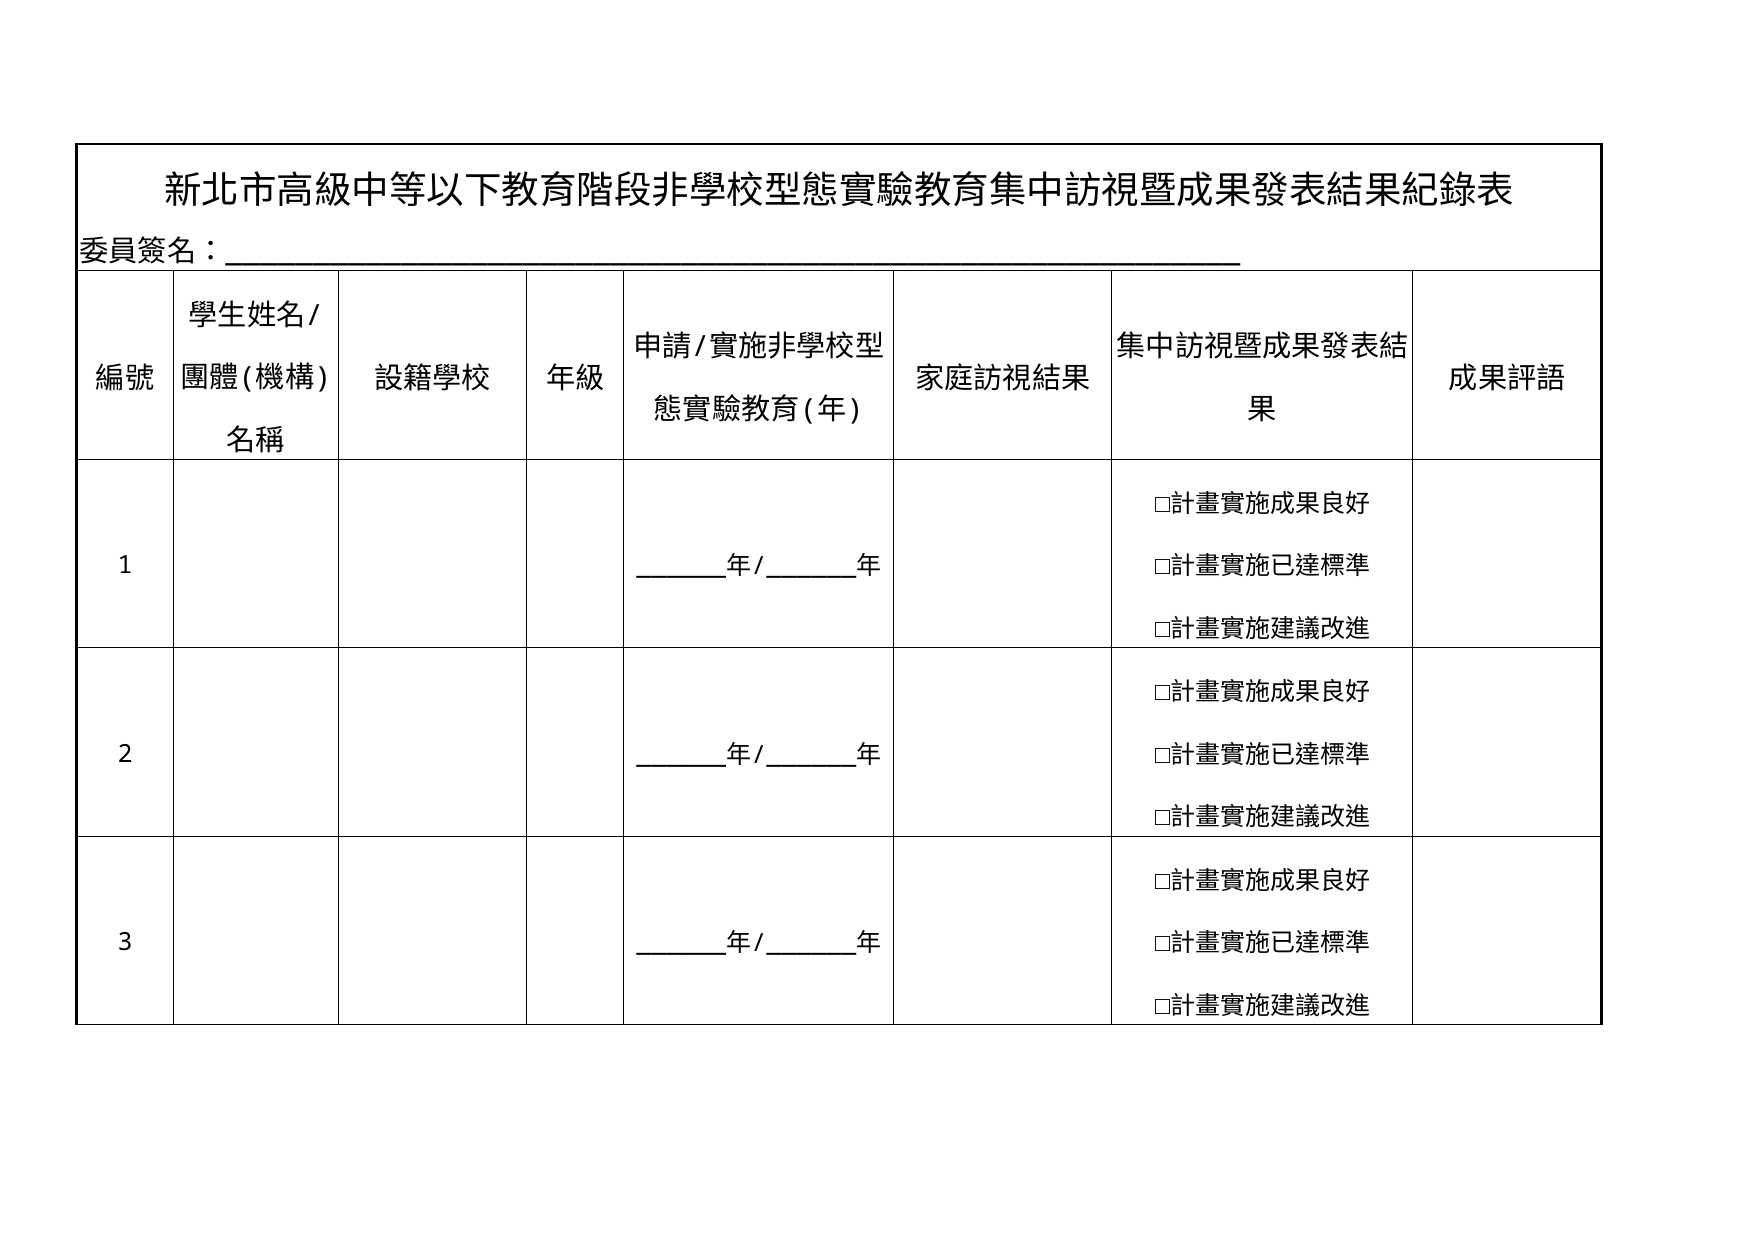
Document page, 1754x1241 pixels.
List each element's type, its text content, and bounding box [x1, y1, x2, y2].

table_cell 設籍學校 [339, 271, 526, 459]
table_cell 編號 [78, 271, 173, 459]
table_cell [527, 837, 623, 1024]
table_cell [527, 460, 623, 647]
table_cell 家庭訪視結果 [894, 271, 1111, 459]
table_cell 集中訪視暨成果發表結果 [1112, 271, 1412, 459]
table_cell [1413, 648, 1600, 836]
table_cell ______年/______年 [624, 460, 893, 647]
table_cell [1413, 208, 1600, 270]
table_cell [894, 648, 1111, 836]
table_cell 年級 [527, 271, 623, 459]
table_cell [1413, 837, 1600, 1024]
table_cell [174, 648, 338, 836]
table_cell [174, 837, 338, 1024]
table_header 新北市高級中等以下教育階段非學校型態實驗教育集中訪視暨成果發表結果紀錄表 [78, 145, 1600, 208]
table_cell 3 [78, 837, 173, 1024]
table_cell [527, 648, 623, 836]
table_cell □計畫實施成果良好 □計畫實施已達標準 □計畫實施建議改進 [1112, 837, 1412, 1024]
table_cell [339, 460, 526, 647]
table_cell 成果評語 [1413, 271, 1600, 459]
table_cell [339, 837, 526, 1024]
table_cell 2 [78, 648, 173, 836]
table_cell 學生姓名/ 團體(機構)名稱 [174, 271, 338, 459]
table_cell 申請/實施非學校型態實驗教育(年) [624, 271, 893, 459]
table_cell ______年/______年 [624, 648, 893, 836]
table_cell [1413, 460, 1600, 647]
table_cell 委員簽名：__________________________________________________________ [78, 208, 1413, 270]
table_cell ______年/______年 [624, 837, 893, 1024]
table_cell □計畫實施成果良好 □計畫實施已達標準 □計畫實施建議改進 [1112, 460, 1412, 647]
table_cell [174, 460, 338, 647]
table_cell [894, 460, 1111, 647]
table_cell □計畫實施成果良好 □計畫實施已達標準 □計畫實施建議改進 [1112, 648, 1412, 836]
table_cell 1 [78, 460, 173, 647]
table_cell [894, 837, 1111, 1024]
table_cell [339, 648, 526, 836]
